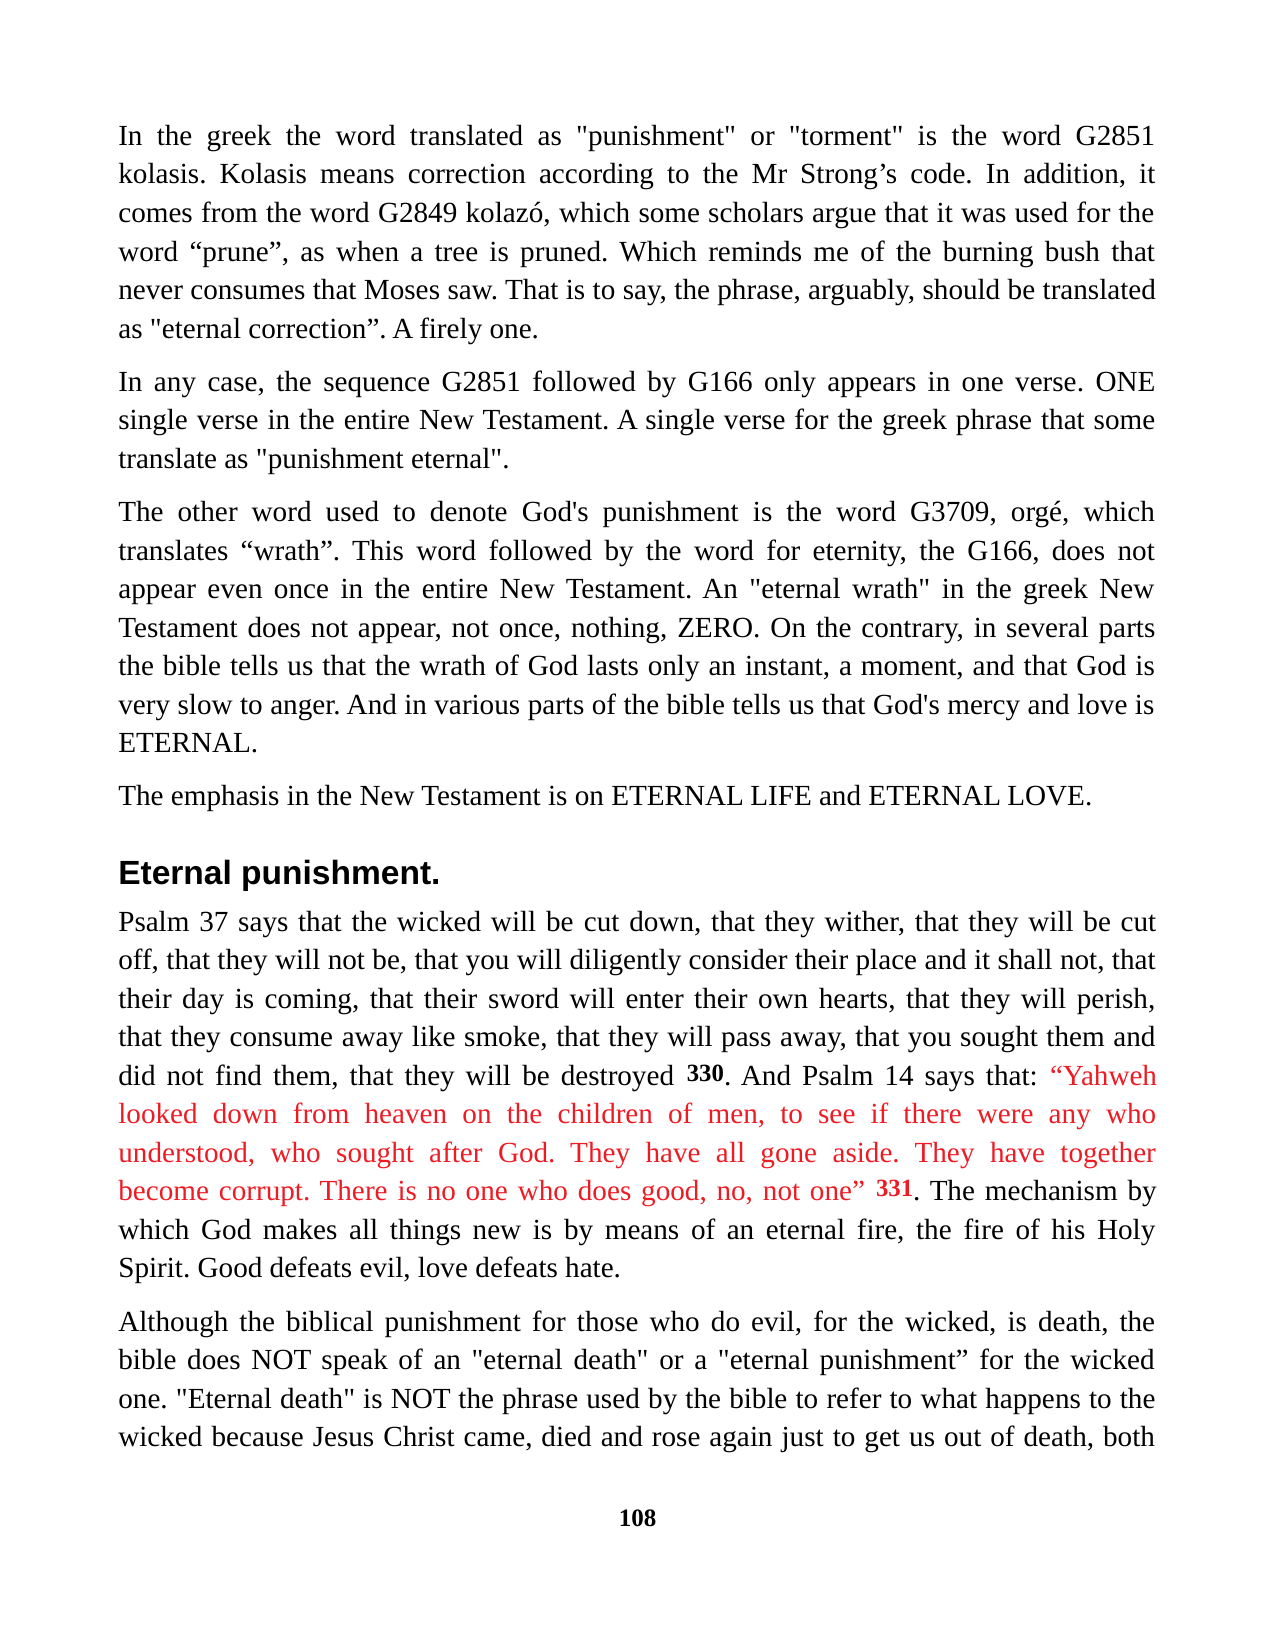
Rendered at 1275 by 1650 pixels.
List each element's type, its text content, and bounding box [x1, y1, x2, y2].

subtitle Eternal punishment. [118, 852, 1157, 891]
text In the greek the word translated as "punishment" or "torment" is the word G2851 kolasis. Kolasis means correction according to the Mr Strong’s code. In addition, it comes from the word G2849 kolazó, which some scholars argue that it was used for the word “prune”, as when a tree is pruned. Which reminds me of the burning bush that never consumes that Moses saw. That is to say, the phrase, arguably, should be translated as "eternal correction”. A firely one. [118, 118, 1157, 344]
text In any case, the sequence G2851 followed by G166 only appears in one verse. ONE single verse in the entire New Testament. A single verse for the greek phrase that some translate as "punishment eternal". [118, 364, 1157, 474]
text Psalm 37 says that the wicked will be cut down, that they wither, that they will be cut off, that they will not be, that you will diligently consider their place and it shall not, that their day is coming, that their sword will enter their own hearts, that they will perish, that they consume away like smoke, that they will pass away, that you sought them and did not find them, that they will be destroyed . And Psalm 14 says that: “Yahweh looked down from heaven on the children of men, to see if there were any who understood, who sought after God. They have all gone aside. They have together become corrupt. There is no one who does good, no, not one” . The mechanism by which God makes all things new is by means of an eternal fire, the fire of his Holy Spirit. Good defeats evil, love defeats hate. [118, 904, 1157, 1284]
text The emphasis in the New Testament is on ETERNAL LIFE and ETERNAL LOVE. [118, 778, 1157, 812]
text Although the biblical punishment for those who do evil, for the wicked, is death, the bible does NOT speak of an "eternal death" or a "eternal punishment” for the wicked one. "Eternal death" is NOT the phrase used by the bible to refer to what happens to the wicked because Jesus Christ came, died and rose again just to get us out of death, both [118, 1304, 1157, 1453]
text The other word used to denote God's punishment is the word G3709, orgé, which translates “wrath”. This word followed by the word for eternity, the G166, does not appear even once in the entire New Testament. An "eternal wrath" in the greek New Testament does not appear, not once, nothing, ZERO. On the contrary, in several parts the bible tells us that the wrath of God lasts only an instant, a moment, and that God is very slow to anger. And in various parts of the bible tells us that God's mercy and love is ETERNAL. [118, 494, 1157, 759]
